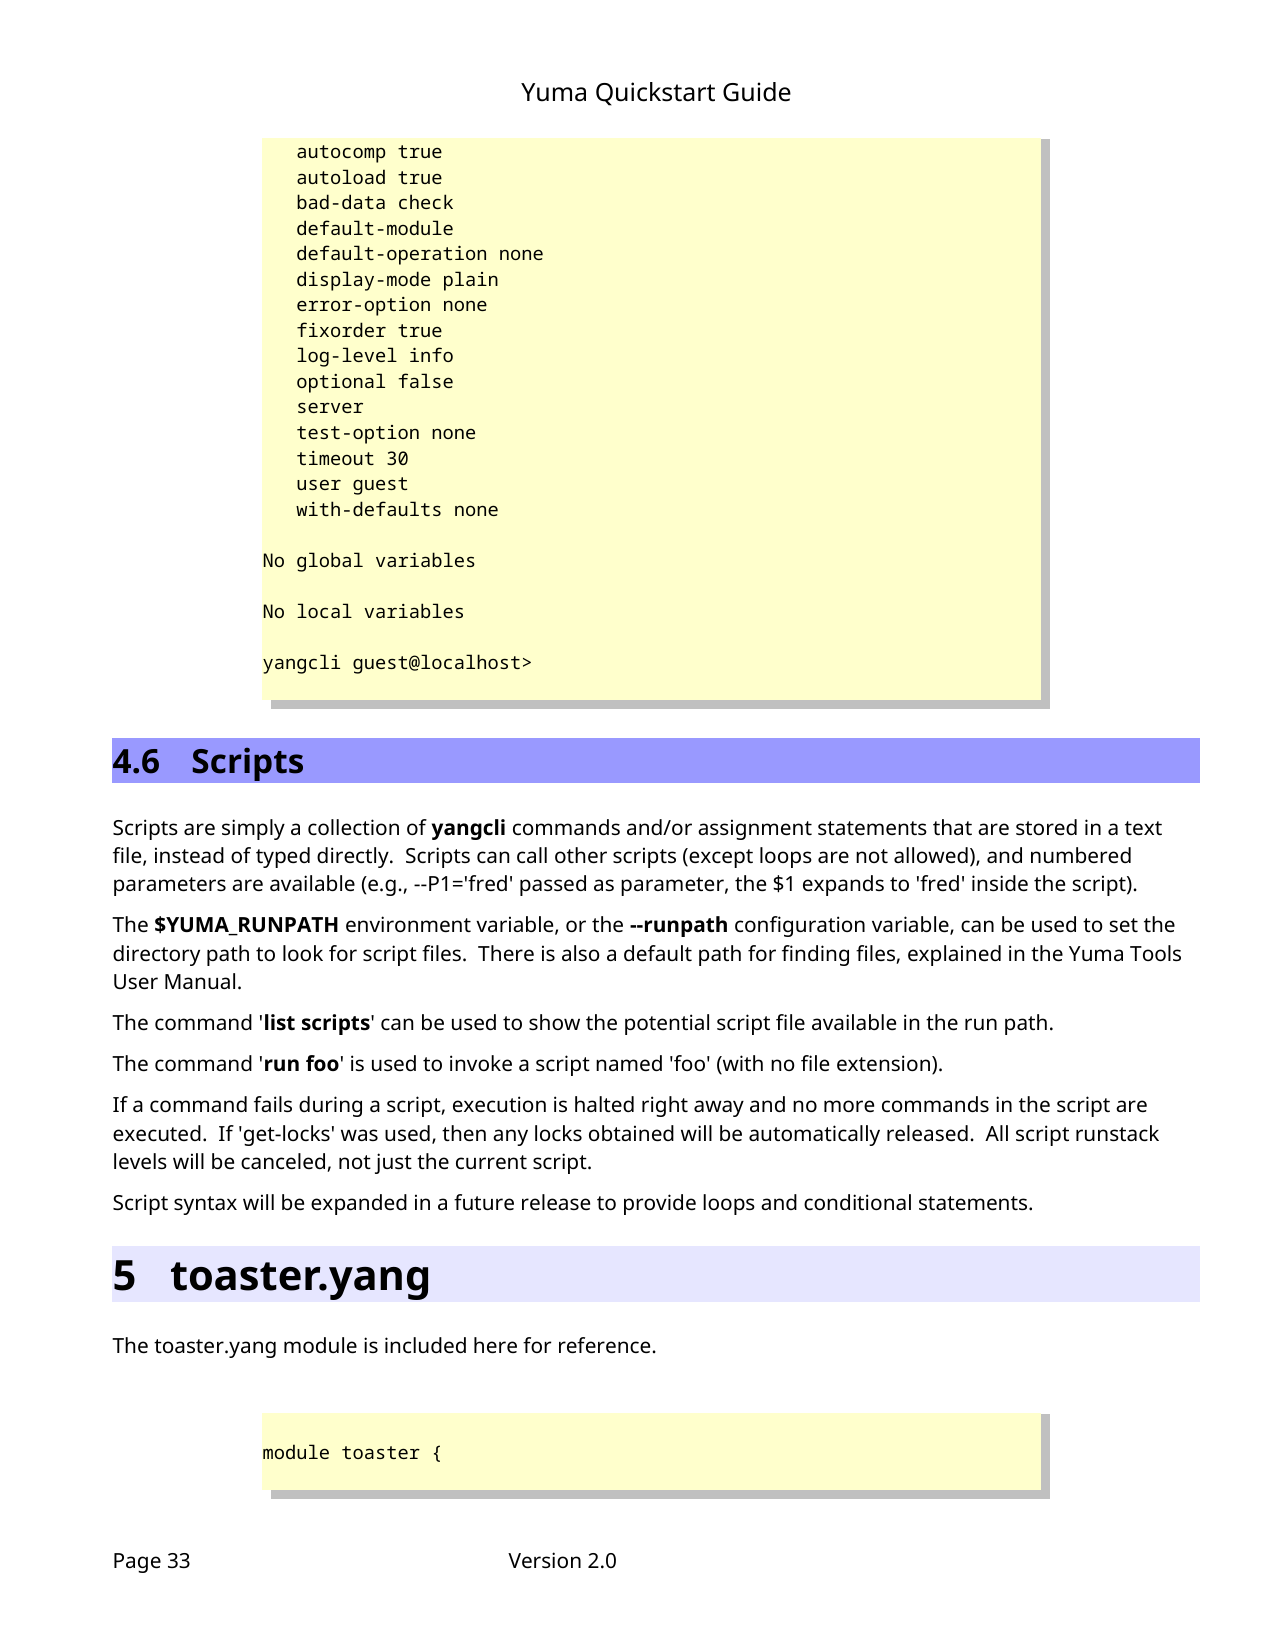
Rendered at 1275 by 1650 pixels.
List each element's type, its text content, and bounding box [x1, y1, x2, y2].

text bad-data check [262, 189, 1041, 215]
text Scripts are simply a collection of yangcli commands and/or assignment statements that are stored in a text file, instead of typed directly. Scripts can call other scripts (except loops are not allowed), and numbered parameters are available (e.g., --P1='fred' passed as parameter, the $1 expands to 'fred' inside the script). [112, 813, 1200, 898]
text log-level info [262, 343, 1041, 368]
text The $YUMA_RUNPATH environment variable, or the --runpath configuration variable, can be used to set the directory path to look for script files. There is also a default path for finding files, explained in the Yuma Tools User Manual. [112, 911, 1200, 996]
text error-option none [262, 292, 1041, 317]
subtitle Scripts [112, 738, 1200, 783]
text autocomp true [262, 138, 1041, 164]
text The command 'list scripts' can be used to show the potential script file available in the run path. [112, 1008, 1200, 1037]
text The command 'run foo' is used to invoke a script named 'foo' (with no file extension). [112, 1049, 1200, 1078]
text Script syntax will be expanded in a future release to provide loops and conditional statements. [112, 1188, 1200, 1216]
text No global variables [262, 547, 1041, 572]
text timeout 30 [262, 445, 1041, 470]
text default-module [262, 215, 1041, 241]
text with-defaults none [262, 496, 1041, 521]
text test-option none [262, 419, 1041, 445]
text module toaster { [262, 1439, 1041, 1464]
text If a command fails during a script, execution is halted right away and no more commands in the script are executed. If 'get-locks' was used, then any locks obtained will be automatically released. All script runstack levels will be canceled, not just the current script. [112, 1090, 1200, 1176]
text user guest [262, 470, 1041, 496]
text optional false [262, 368, 1041, 394]
text display-mode plain [262, 266, 1041, 292]
text No local variables [262, 598, 1041, 623]
text yangcli guest@localhost> [262, 649, 1041, 674]
text autoload true [262, 164, 1041, 189]
text The toaster.yang module is included here for reference. [112, 1332, 1200, 1360]
text server [262, 394, 1041, 419]
subtitle toaster.yang [112, 1246, 1200, 1302]
text fixorder true [262, 317, 1041, 343]
text default-operation none [262, 241, 1041, 266]
